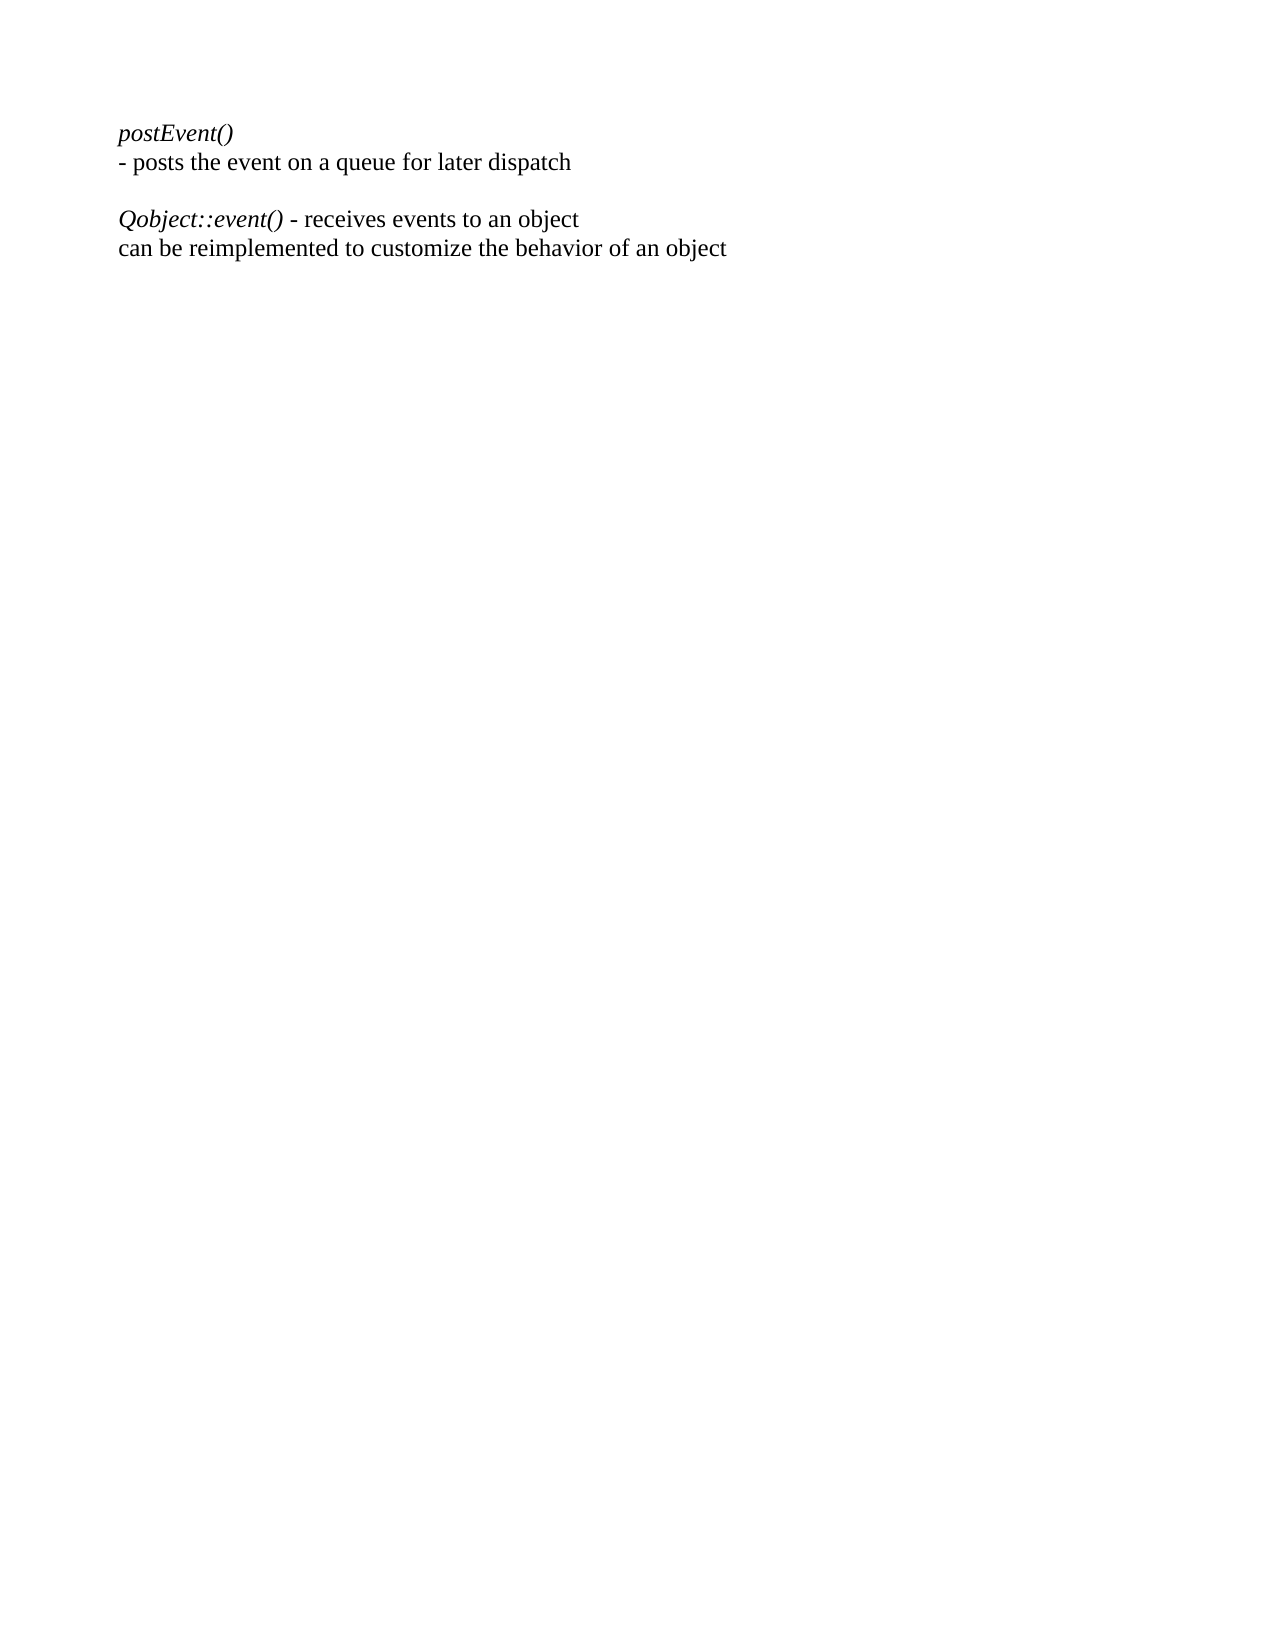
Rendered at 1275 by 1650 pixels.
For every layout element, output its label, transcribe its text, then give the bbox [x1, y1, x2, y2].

text - posts the event on a queue for later dispatch [118, 147, 1157, 176]
text can be reimplemented to customize the behavior of an object [118, 233, 1157, 262]
text postEvent() [118, 118, 1157, 147]
text Qobject::event() - receives events to an object [118, 204, 1157, 233]
